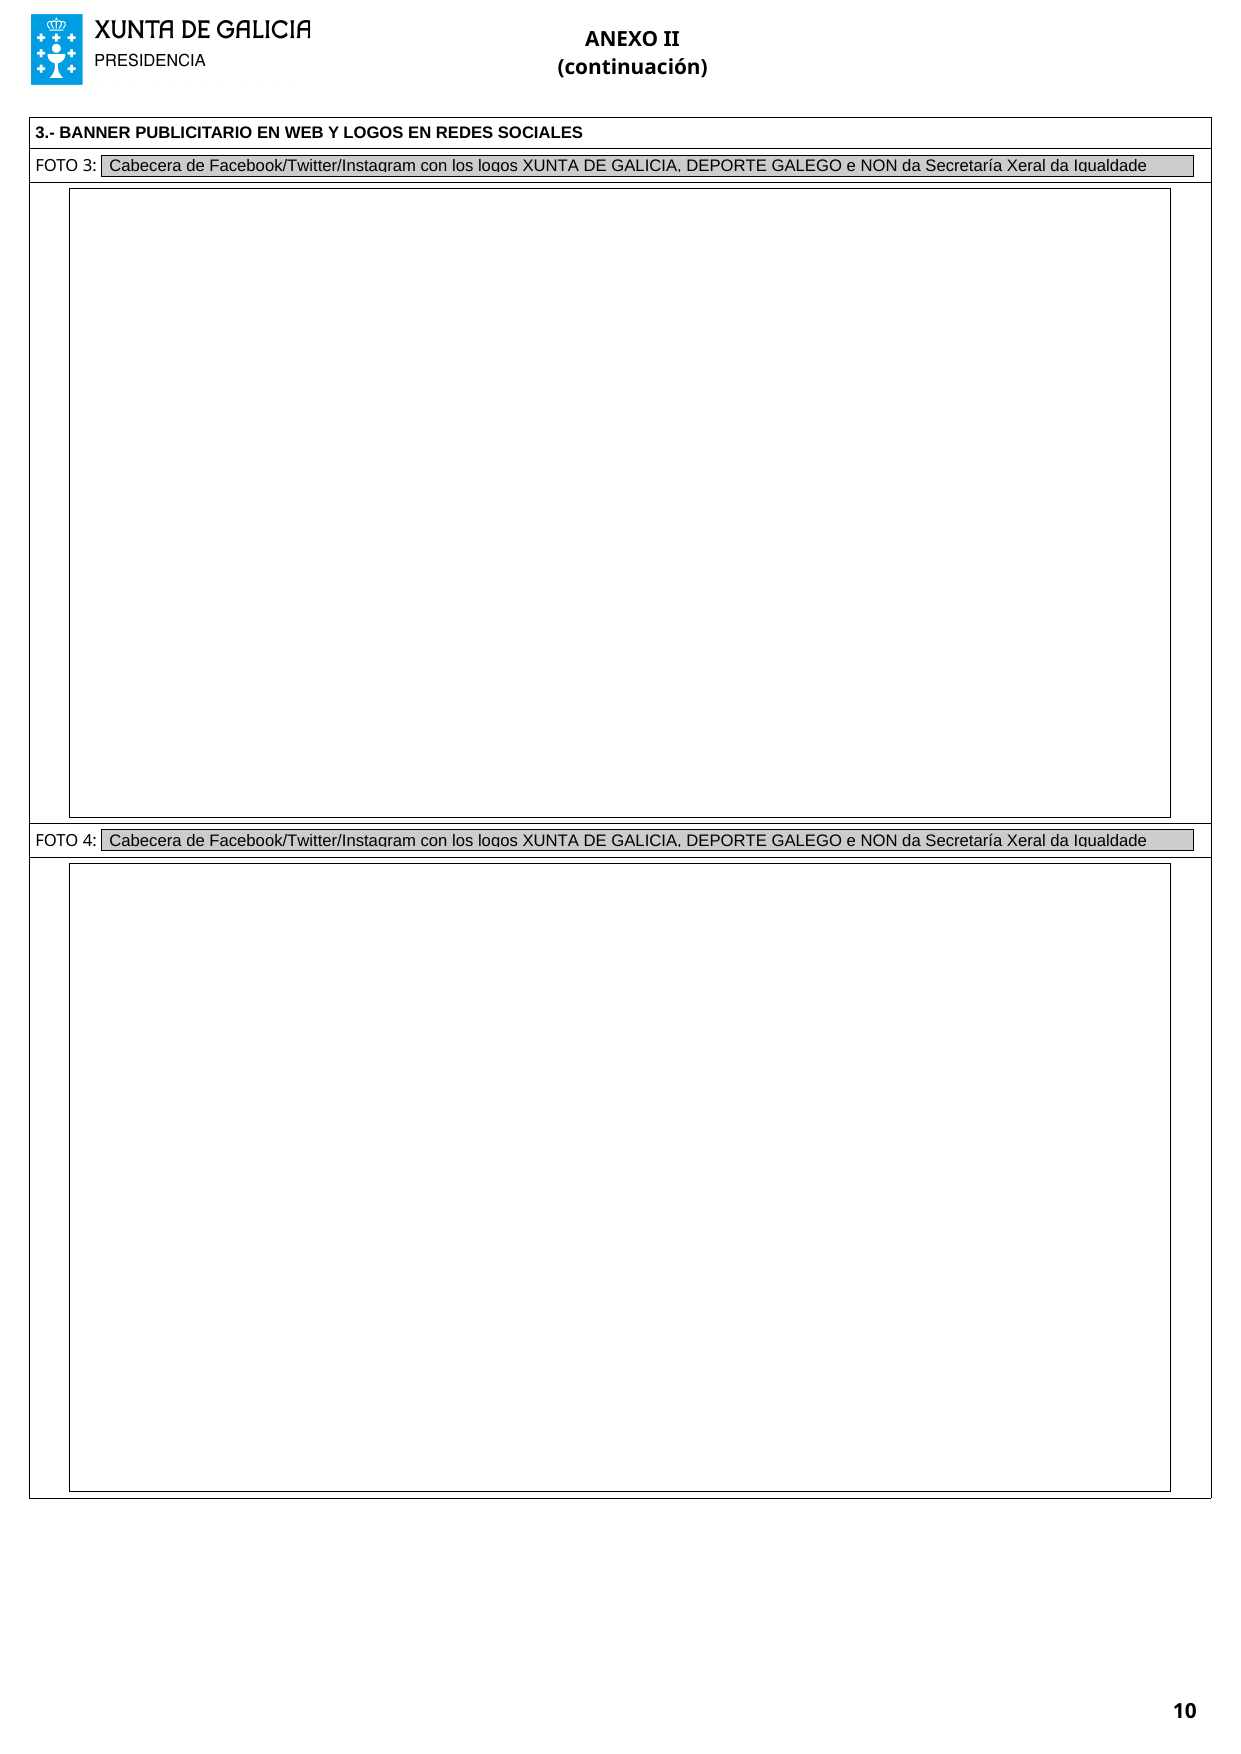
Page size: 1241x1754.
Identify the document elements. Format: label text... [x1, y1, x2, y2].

table_cell [30, 858, 1211, 1498]
picture [38, 34, 45, 41]
table_cell FOTO 3: [30, 149, 1211, 182]
table_header 3.- BANNER PUBLICITARIO EN WEB Y LOGOS EN REDES SOCIALES [30, 118, 1211, 148]
table_cell [30, 183, 1211, 823]
picture [68, 50, 75, 57]
picture [48, 55, 64, 77]
picture [53, 34, 60, 41]
table_cell FOTO 4: [30, 824, 1211, 857]
picture [38, 50, 44, 57]
picture [68, 65, 75, 72]
picture [83, 14, 311, 85]
picture [53, 45, 60, 52]
picture [38, 65, 45, 72]
picture [68, 34, 75, 41]
